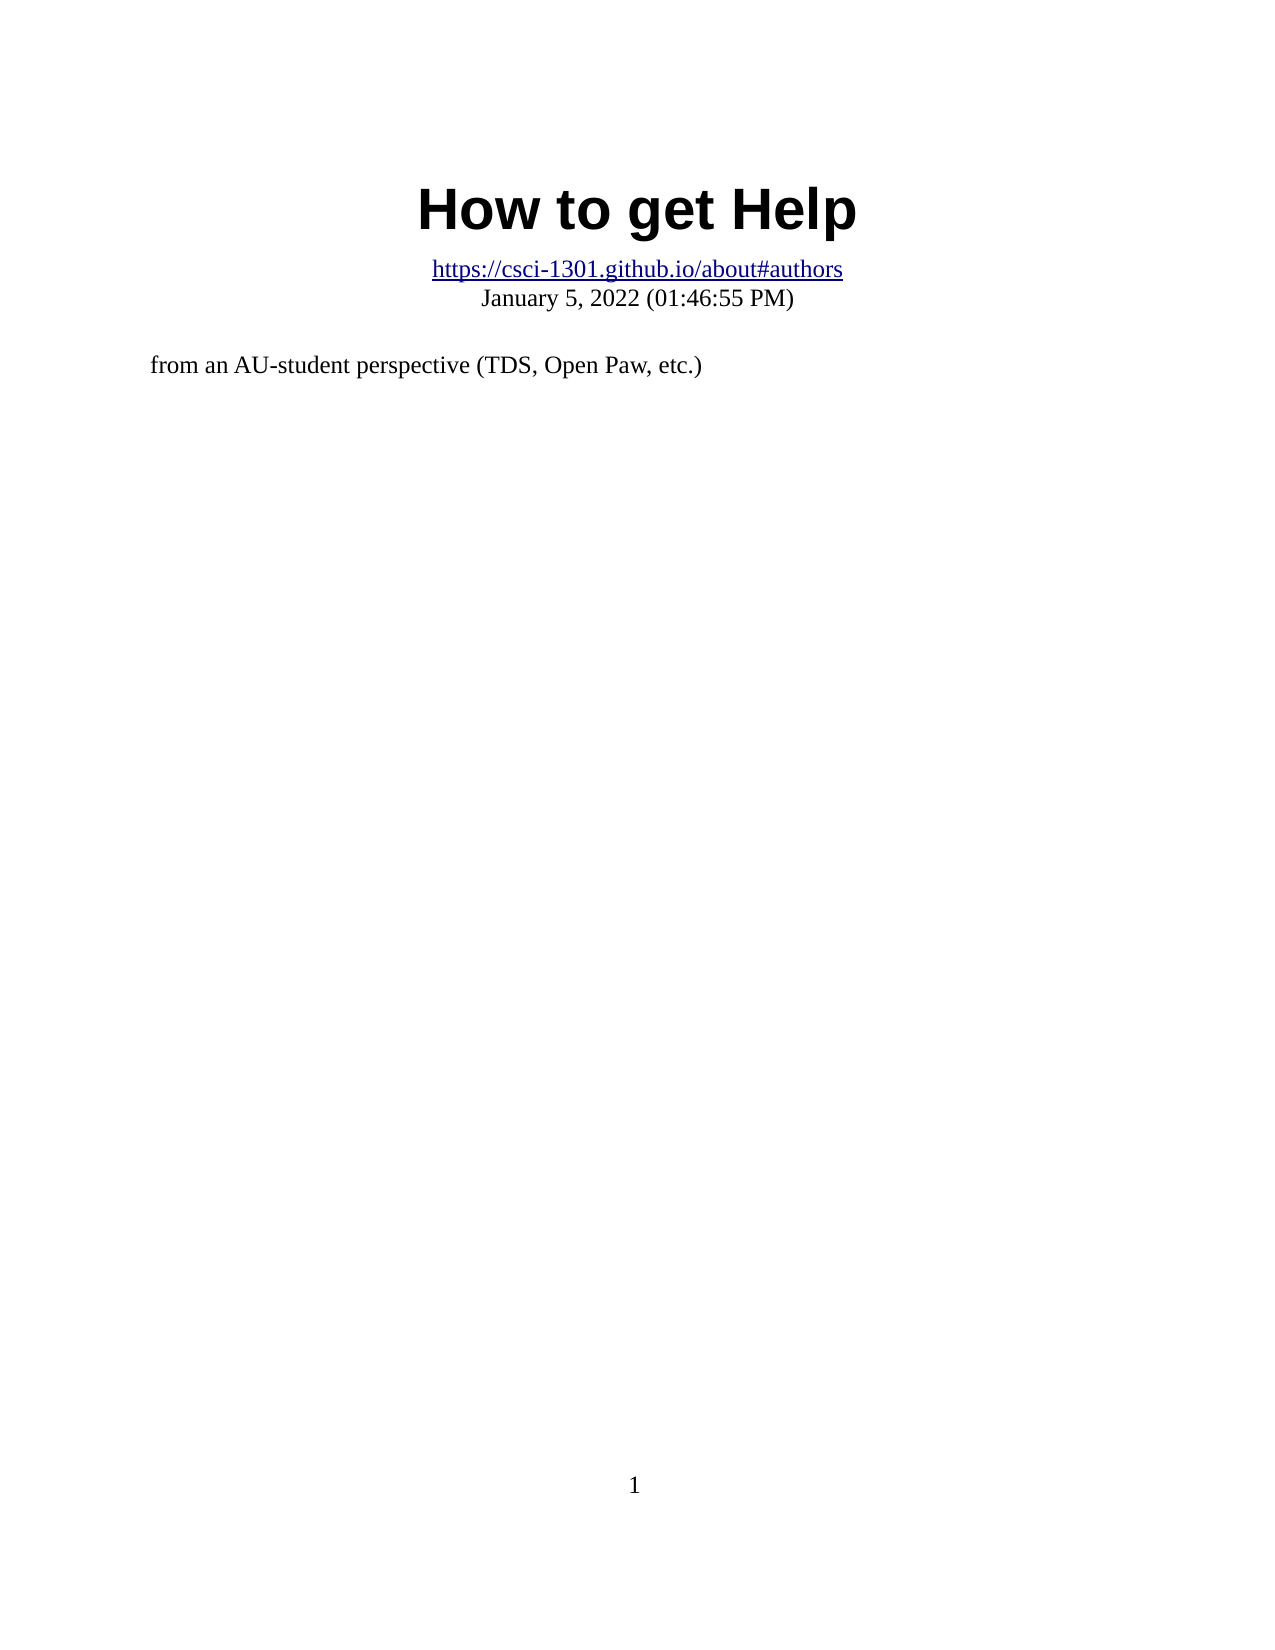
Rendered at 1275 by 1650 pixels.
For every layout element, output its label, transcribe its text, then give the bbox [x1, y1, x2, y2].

text January 5, 2022 (01:46:55 PM) [150, 283, 1125, 312]
title How to get Help [150, 175, 1125, 242]
text from an AU-student perspective (TDS, Open Paw, etc.) [150, 350, 1125, 378]
text https://csci-1301.github.io/about#authors [150, 254, 1125, 283]
